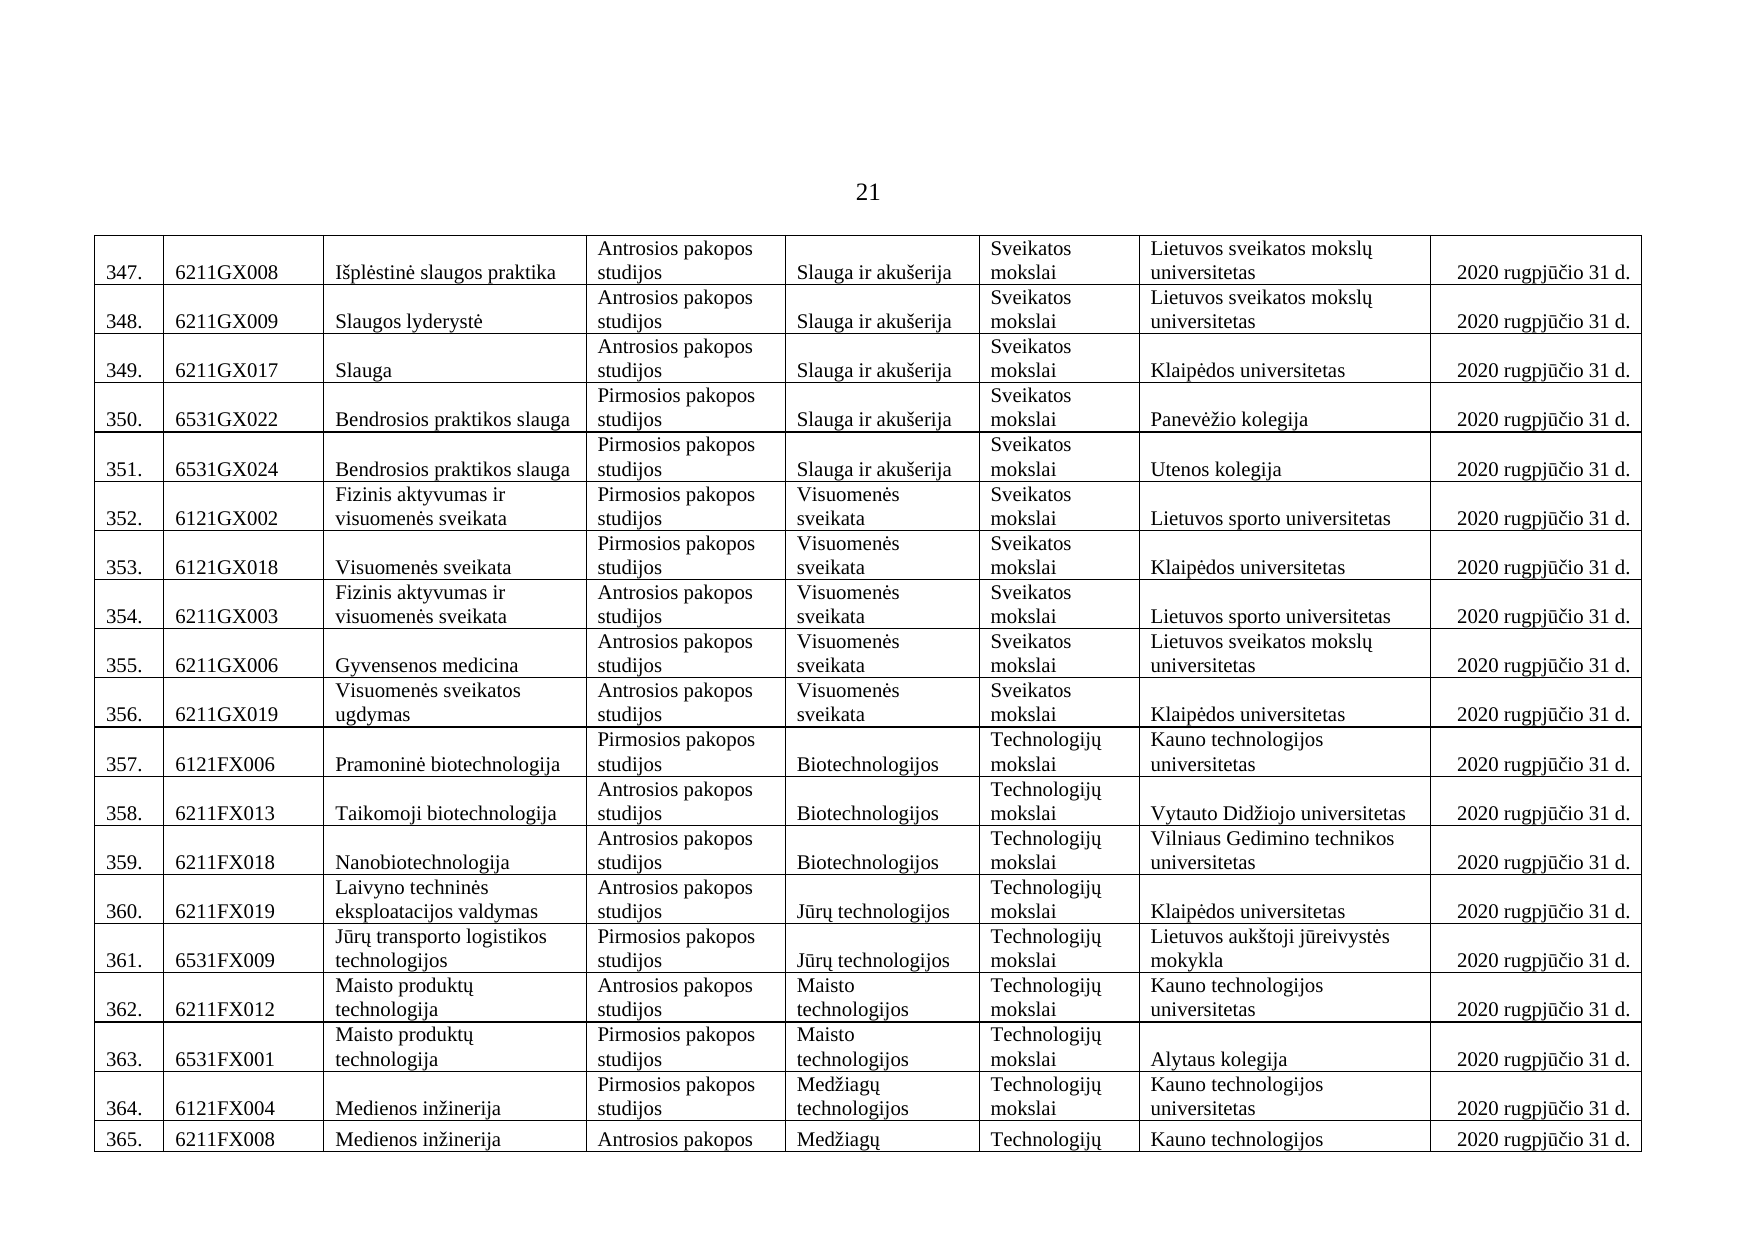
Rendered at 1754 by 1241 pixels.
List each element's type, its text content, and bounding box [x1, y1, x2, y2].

table_cell Lietuvos sveikatos mokslų universitetas [1140, 285, 1430, 333]
table_cell Sveikatos mokslai [980, 285, 1139, 333]
table_cell Pirmosios pakopos studijos [587, 728, 785, 776]
table_cell 353. [95, 531, 163, 579]
table_cell Jūrų technologijos [786, 875, 979, 923]
table_cell Slauga ir akušerija [786, 433, 979, 481]
table_cell Medžiagų technologijos [786, 1072, 979, 1120]
table_cell Maisto produktų technologija [324, 973, 586, 1021]
table_cell Klaipėdos universitetas [1140, 334, 1430, 382]
table_cell Kauno technologijos universitetas [1140, 1072, 1430, 1120]
table_cell 2020 rugpjūčio 31 d. [1431, 383, 1641, 431]
table_cell 2020 rugpjūčio 31 d. [1431, 236, 1641, 284]
table_cell Maisto technologijos [786, 1023, 979, 1071]
table_cell Sveikatos mokslai [980, 236, 1139, 284]
table_cell 2020 rugpjūčio 31 d. [1431, 285, 1641, 333]
table_cell Visuomenės sveikata [786, 629, 979, 677]
table_cell 6121GX018 [164, 531, 323, 579]
table_cell 2020 rugpjūčio 31 d. [1431, 1121, 1641, 1151]
table_cell Sveikatos mokslai [980, 334, 1139, 382]
table_cell 358. [95, 777, 163, 825]
table_cell 364. [95, 1072, 163, 1120]
table_cell Antrosios pakopos studijos [587, 285, 785, 333]
table_cell Lietuvos sporto universitetas [1140, 580, 1430, 628]
table_cell Antrosios pakopos studijos [587, 973, 785, 1021]
table_cell 354. [95, 580, 163, 628]
table_cell Antrosios pakopos studijos [587, 678, 785, 726]
table_cell 6531FX009 [164, 924, 323, 972]
table_cell 6531GX022 [164, 383, 323, 431]
table_cell Visuomenės sveikata [786, 580, 979, 628]
table_cell Biotechnologijos [786, 826, 979, 874]
table_cell Medienos inžinerija [324, 1072, 586, 1120]
table_cell Antrosios pakopos [587, 1121, 785, 1151]
table_cell Biotechnologijos [786, 777, 979, 825]
table_cell Pirmosios pakopos studijos [587, 482, 785, 530]
table_cell 2020 rugpjūčio 31 d. [1431, 433, 1641, 481]
table_cell Visuomenės sveikata [786, 531, 979, 579]
table_cell Antrosios pakopos studijos [587, 629, 785, 677]
table_cell Sveikatos mokslai [980, 383, 1139, 431]
table_cell Technologijų mokslai [980, 1023, 1139, 1071]
table_cell Slauga ir akušerija [786, 383, 979, 431]
table_cell 361. [95, 924, 163, 972]
table_cell 2020 rugpjūčio 31 d. [1431, 826, 1641, 874]
table_cell Sveikatos mokslai [980, 678, 1139, 726]
table_cell Visuomenės sveikatos ugdymas [324, 678, 586, 726]
table_cell Antrosios pakopos studijos [587, 826, 785, 874]
table_cell 359. [95, 826, 163, 874]
table_cell Kauno technologijos universitetas [1140, 728, 1430, 776]
table_cell Pirmosios pakopos studijos [587, 383, 785, 431]
table_cell 349. [95, 334, 163, 382]
table_cell Bendrosios praktikos slauga [324, 383, 586, 431]
table_cell 6211FX019 [164, 875, 323, 923]
table_cell Fizinis aktyvumas ir visuomenės sveikata [324, 580, 586, 628]
table_cell 2020 rugpjūčio 31 d. [1431, 1023, 1641, 1071]
table_cell 6211FX012 [164, 973, 323, 1021]
table_cell Bendrosios praktikos slauga [324, 433, 586, 481]
table_cell Nanobiotechnologija [324, 826, 586, 874]
table_cell Antrosios pakopos studijos [587, 236, 785, 284]
table_cell 6211GX019 [164, 678, 323, 726]
table_cell Alytaus kolegija [1140, 1023, 1430, 1071]
table_cell Gyvensenos medicina [324, 629, 586, 677]
table_cell Lietuvos sveikatos mokslų universitetas [1140, 236, 1430, 284]
table_cell Technologijų [980, 1121, 1139, 1151]
table_cell Pirmosios pakopos studijos [587, 924, 785, 972]
table_cell Antrosios pakopos studijos [587, 334, 785, 382]
table_cell Kauno technologijos [1140, 1121, 1430, 1151]
table_cell Pirmosios pakopos studijos [587, 1072, 785, 1120]
table_cell 6211GX017 [164, 334, 323, 382]
table_cell 6211GX009 [164, 285, 323, 333]
table_cell Maisto technologijos [786, 973, 979, 1021]
table_cell Sveikatos mokslai [980, 580, 1139, 628]
table_cell 355. [95, 629, 163, 677]
table_cell 362. [95, 973, 163, 1021]
table_cell 2020 rugpjūčio 31 d. [1431, 1072, 1641, 1120]
table_cell 2020 rugpjūčio 31 d. [1431, 678, 1641, 726]
table_cell 6531FX001 [164, 1023, 323, 1071]
table_cell Antrosios pakopos studijos [587, 580, 785, 628]
table_cell 357. [95, 728, 163, 776]
table_cell Jūrų transporto logistikos technologijos [324, 924, 586, 972]
table_cell Sveikatos mokslai [980, 482, 1139, 530]
table_cell 2020 rugpjūčio 31 d. [1431, 629, 1641, 677]
table_cell Lietuvos sporto universitetas [1140, 482, 1430, 530]
table_cell 360. [95, 875, 163, 923]
table_cell Klaipėdos universitetas [1140, 678, 1430, 726]
table_cell Medienos inžinerija [324, 1121, 586, 1151]
table_cell 356. [95, 678, 163, 726]
table_cell 6121FX006 [164, 728, 323, 776]
table_cell Technologijų mokslai [980, 777, 1139, 825]
table_cell Išplėstinė slaugos praktika [324, 236, 586, 284]
table_cell 6211GX003 [164, 580, 323, 628]
table_cell Sveikatos mokslai [980, 531, 1139, 579]
table_cell 351. [95, 433, 163, 481]
table_cell Visuomenės sveikata [786, 678, 979, 726]
table_cell 6531GX024 [164, 433, 323, 481]
table_cell Pirmosios pakopos studijos [587, 1023, 785, 1071]
table_cell 6211GX006 [164, 629, 323, 677]
table_cell Vilniaus Gedimino technikos universitetas [1140, 826, 1430, 874]
table_cell Technologijų mokslai [980, 728, 1139, 776]
table_cell Technologijų mokslai [980, 973, 1139, 1021]
table_cell Laivyno techninės eksploatacijos valdymas [324, 875, 586, 923]
table_cell Slaugos lyderystė [324, 285, 586, 333]
table_cell 347. [95, 236, 163, 284]
table_cell Slauga [324, 334, 586, 382]
table_cell 2020 rugpjūčio 31 d. [1431, 531, 1641, 579]
table_cell Technologijų mokslai [980, 826, 1139, 874]
table_cell 2020 rugpjūčio 31 d. [1431, 875, 1641, 923]
table_cell 2020 rugpjūčio 31 d. [1431, 580, 1641, 628]
table_cell Klaipėdos universitetas [1140, 875, 1430, 923]
table_cell 6121GX002 [164, 482, 323, 530]
table_cell Technologijų mokslai [980, 924, 1139, 972]
table_cell Klaipėdos universitetas [1140, 531, 1430, 579]
table_cell 2020 rugpjūčio 31 d. [1431, 728, 1641, 776]
table_cell 2020 rugpjūčio 31 d. [1431, 482, 1641, 530]
table_cell Lietuvos aukštoji jūreivystės mokykla [1140, 924, 1430, 972]
table_cell Technologijų mokslai [980, 1072, 1139, 1120]
table_cell Antrosios pakopos studijos [587, 875, 785, 923]
table_cell Panevėžio kolegija [1140, 383, 1430, 431]
table_cell Maisto produktų technologija [324, 1023, 586, 1071]
table_cell 6211FX008 [164, 1121, 323, 1151]
table_cell Pirmosios pakopos studijos [587, 531, 785, 579]
table_cell Jūrų technologijos [786, 924, 979, 972]
table_cell Vytauto Didžiojo universitetas [1140, 777, 1430, 825]
table_cell 352. [95, 482, 163, 530]
table_cell Sveikatos mokslai [980, 629, 1139, 677]
table_cell 6121FX004 [164, 1072, 323, 1120]
table_cell 2020 rugpjūčio 31 d. [1431, 777, 1641, 825]
table_cell Pirmosios pakopos studijos [587, 433, 785, 481]
table_cell 6211GX008 [164, 236, 323, 284]
table_cell Slauga ir akušerija [786, 334, 979, 382]
table_cell 6211FX018 [164, 826, 323, 874]
table_cell 2020 rugpjūčio 31 d. [1431, 973, 1641, 1021]
table_cell 2020 rugpjūčio 31 d. [1431, 334, 1641, 382]
table_cell Biotechnologijos [786, 728, 979, 776]
table_cell Slauga ir akušerija [786, 285, 979, 333]
table_cell 363. [95, 1023, 163, 1071]
table_cell 2020 rugpjūčio 31 d. [1431, 924, 1641, 972]
table_cell Pramoninė biotechnologija [324, 728, 586, 776]
table_cell Kauno technologijos universitetas [1140, 973, 1430, 1021]
table_cell Slauga ir akušerija [786, 236, 979, 284]
table_cell Fizinis aktyvumas ir visuomenės sveikata [324, 482, 586, 530]
table_cell Lietuvos sveikatos mokslų universitetas [1140, 629, 1430, 677]
table_cell Medžiagų [786, 1121, 979, 1151]
table_cell 348. [95, 285, 163, 333]
table_cell 365. [95, 1121, 163, 1151]
table_cell Technologijų mokslai [980, 875, 1139, 923]
table_cell 6211FX013 [164, 777, 323, 825]
table_cell 350. [95, 383, 163, 431]
table_cell Visuomenės sveikata [324, 531, 586, 579]
table_cell Visuomenės sveikata [786, 482, 979, 530]
table_cell Antrosios pakopos studijos [587, 777, 785, 825]
table_cell Taikomoji biotechnologija [324, 777, 586, 825]
table_cell Utenos kolegija [1140, 433, 1430, 481]
table_cell Sveikatos mokslai [980, 433, 1139, 481]
